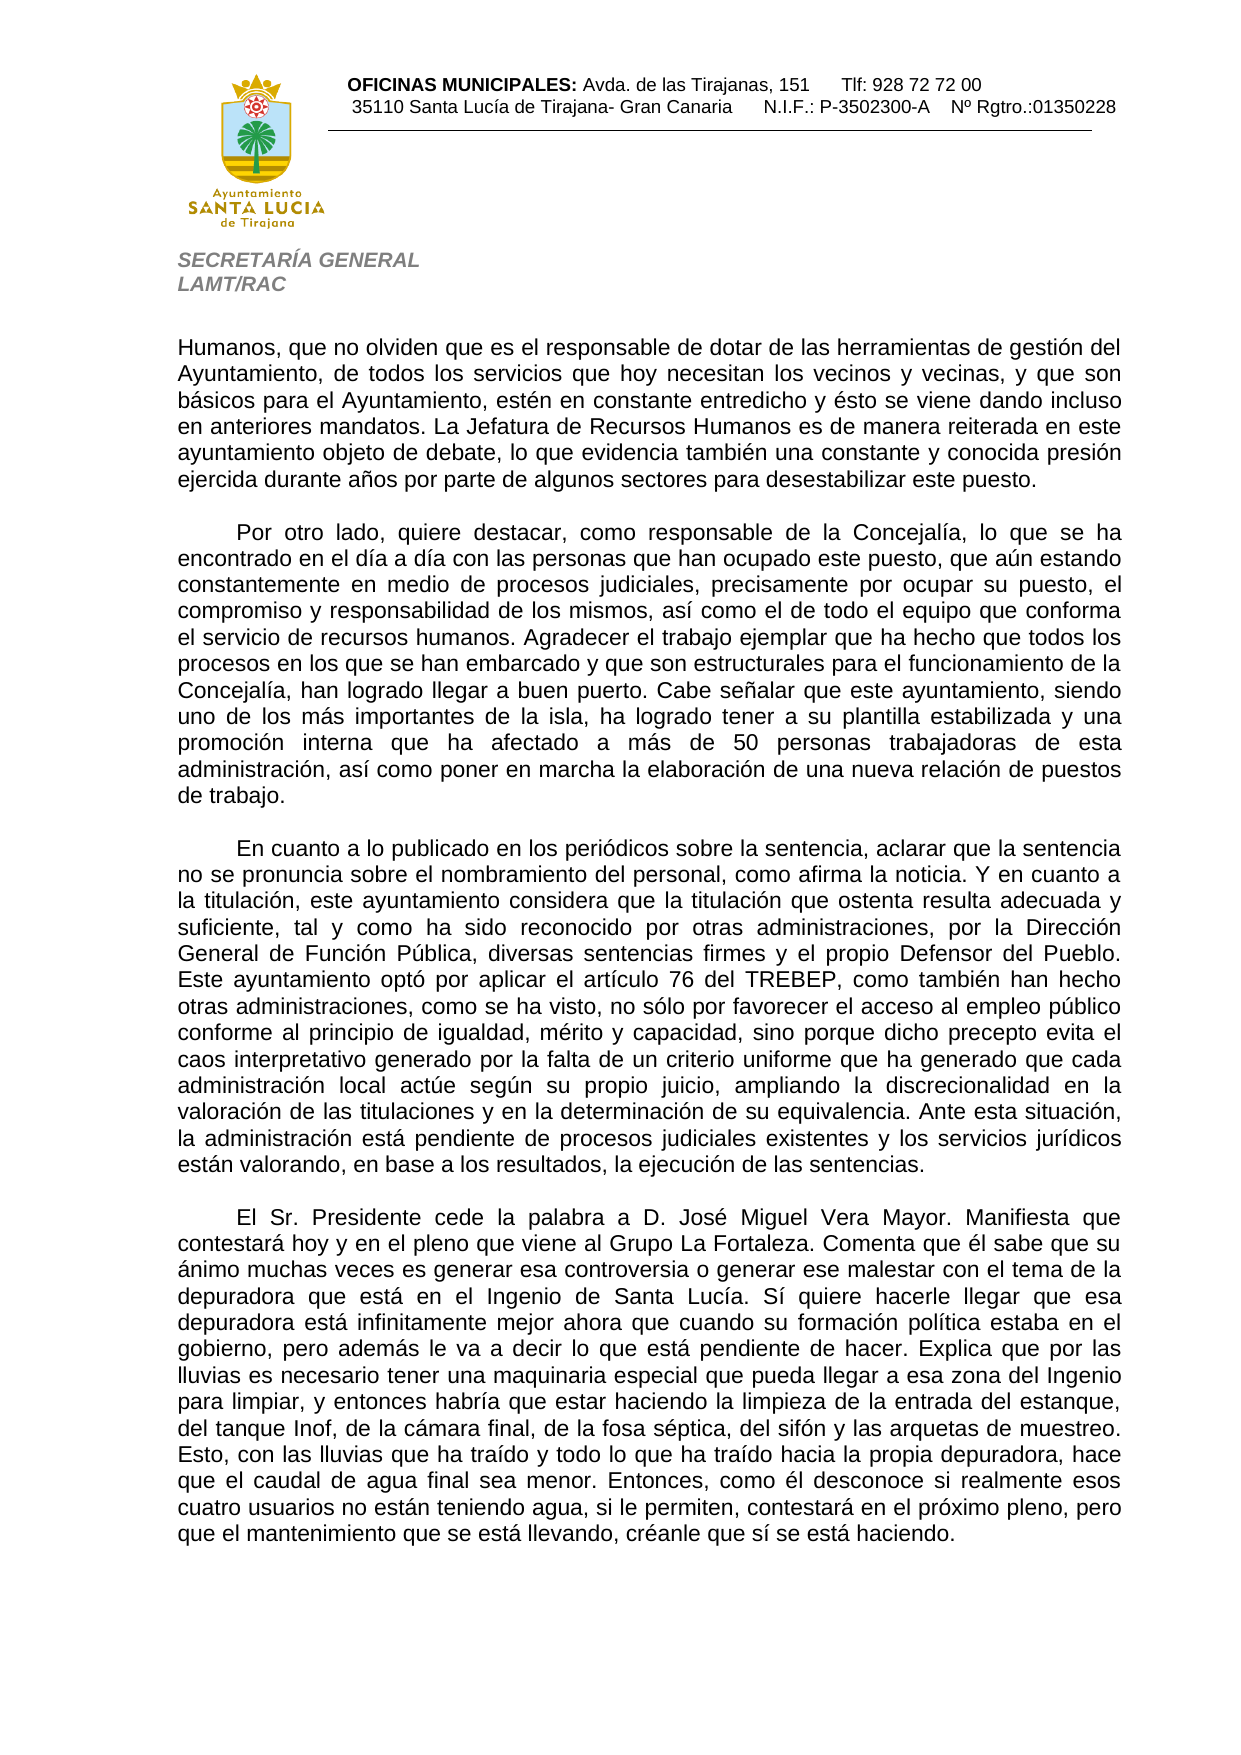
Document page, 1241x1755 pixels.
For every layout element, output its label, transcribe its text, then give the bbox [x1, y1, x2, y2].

text Por otro lado, quiere destacar, como responsable de la Concejalía, lo que se ha encontrado en el día a día con las personas que han ocupado este puesto, que aún estando constantemente en medio de procesos judiciales, precisamente por ocupar su puesto, el compromiso y responsabilidad de los mismos, así como el de todo el equipo que conforma el servicio de recursos humanos. Agradecer el trabajo ejemplar que ha hecho que todos los procesos en los que se han embarcado y que son estructurales para el funcionamiento de la Concejalía, han logrado llegar a buen puerto. Cabe señalar que este ayuntamiento, siendo uno de los más importantes de la isla, ha logrado tener a su plantilla estabilizada y una promoción interna que ha afectado a más de 50 personas trabajadoras de esta administración, así como poner en marcha la elaboración de una nueva relación de puestos de trabajo. [177, 518, 1122, 808]
text En cuanto a lo publicado en los periódicos sobre la sentencia, aclarar que la sentencia no se pronuncia sobre el nombramiento del personal, como afirma la noticia. Y en cuanto a la titulación, este ayuntamiento considera que la titulación que ostenta resulta adecuada y suficiente, tal y como ha sido reconocido por otras administraciones, por la Dirección General de Función Pública, diversas sentencias firmes y el propio Defensor del Pueblo. Este ayuntamiento optó por aplicar el artículo 76 del TREBEP, como también han hecho otras administraciones, como se ha visto, no sólo por favorecer el acceso al empleo público conforme al principio de igualdad, mérito y capacidad, sino porque dicho precepto evita el caos interpretativo generado por la falta de un criterio uniforme que ha generado que cada administración local actúe según su propio juicio, ampliando la discrecionalidad en la valoración de las titulaciones y en la determinación de su equivalencia. Ante esta situación, la administración está pendiente de procesos judiciales existentes y los servicios jurídicos están valorando, en base a los resultados, la ejecución de las sentencias. [177, 835, 1122, 1177]
text Humanos, que no olviden que es el responsable de dotar de las herramientas de gestión del Ayuntamiento, de todos los servicios que hoy necesitan los vecinos y vecinas, y que son básicos para el Ayuntamiento, estén en constante entredicho y ésto se viene dando incluso en anteriores mandatos. La Jefatura de Recursos Humanos es de manera reiterada en este ayuntamiento objeto de debate, lo que evidencia también una constante y conocida presión ejercida durante años por parte de algunos sectores para desestabilizar este puesto. [177, 334, 1122, 492]
text El Sr. Presidente cede la palabra a D. José Miguel Vera Mayor. Manifiesta que contestará hoy y en el pleno que viene al Grupo La Fortaleza. Comenta que él sabe que su ánimo muchas veces es generar esa controversia o generar ese malestar con el tema de la depuradora que está en el Ingenio de Santa Lucía. Sí quiere hacerle llegar que esa depuradora está infinitamente mejor ahora que cuando su formación política estaba en el gobierno, pero además le va a decir lo que está pendiente de hacer. Explica que por las lluvias es necesario tener una maquinaria especial que pueda llegar a esa zona del Ingenio para limpiar, y entonces habría que estar haciendo la limpieza de la entrada del estanque, del tanque Inof, de la cámara final, de la fosa séptica, del sifón y las arquetas de muestreo. Esto, con las lluvias que ha traído y todo lo que ha traído hacia la propia depuradora, hace que el caudal de agua final sea menor. Entonces, como él desconoce si realmente esos cuatro usuarios no están teniendo agua, si le permiten, contestará en el próximo pleno, pero que el mantenimiento que se está llevando, créanle que sí se está haciendo. [177, 1204, 1122, 1546]
